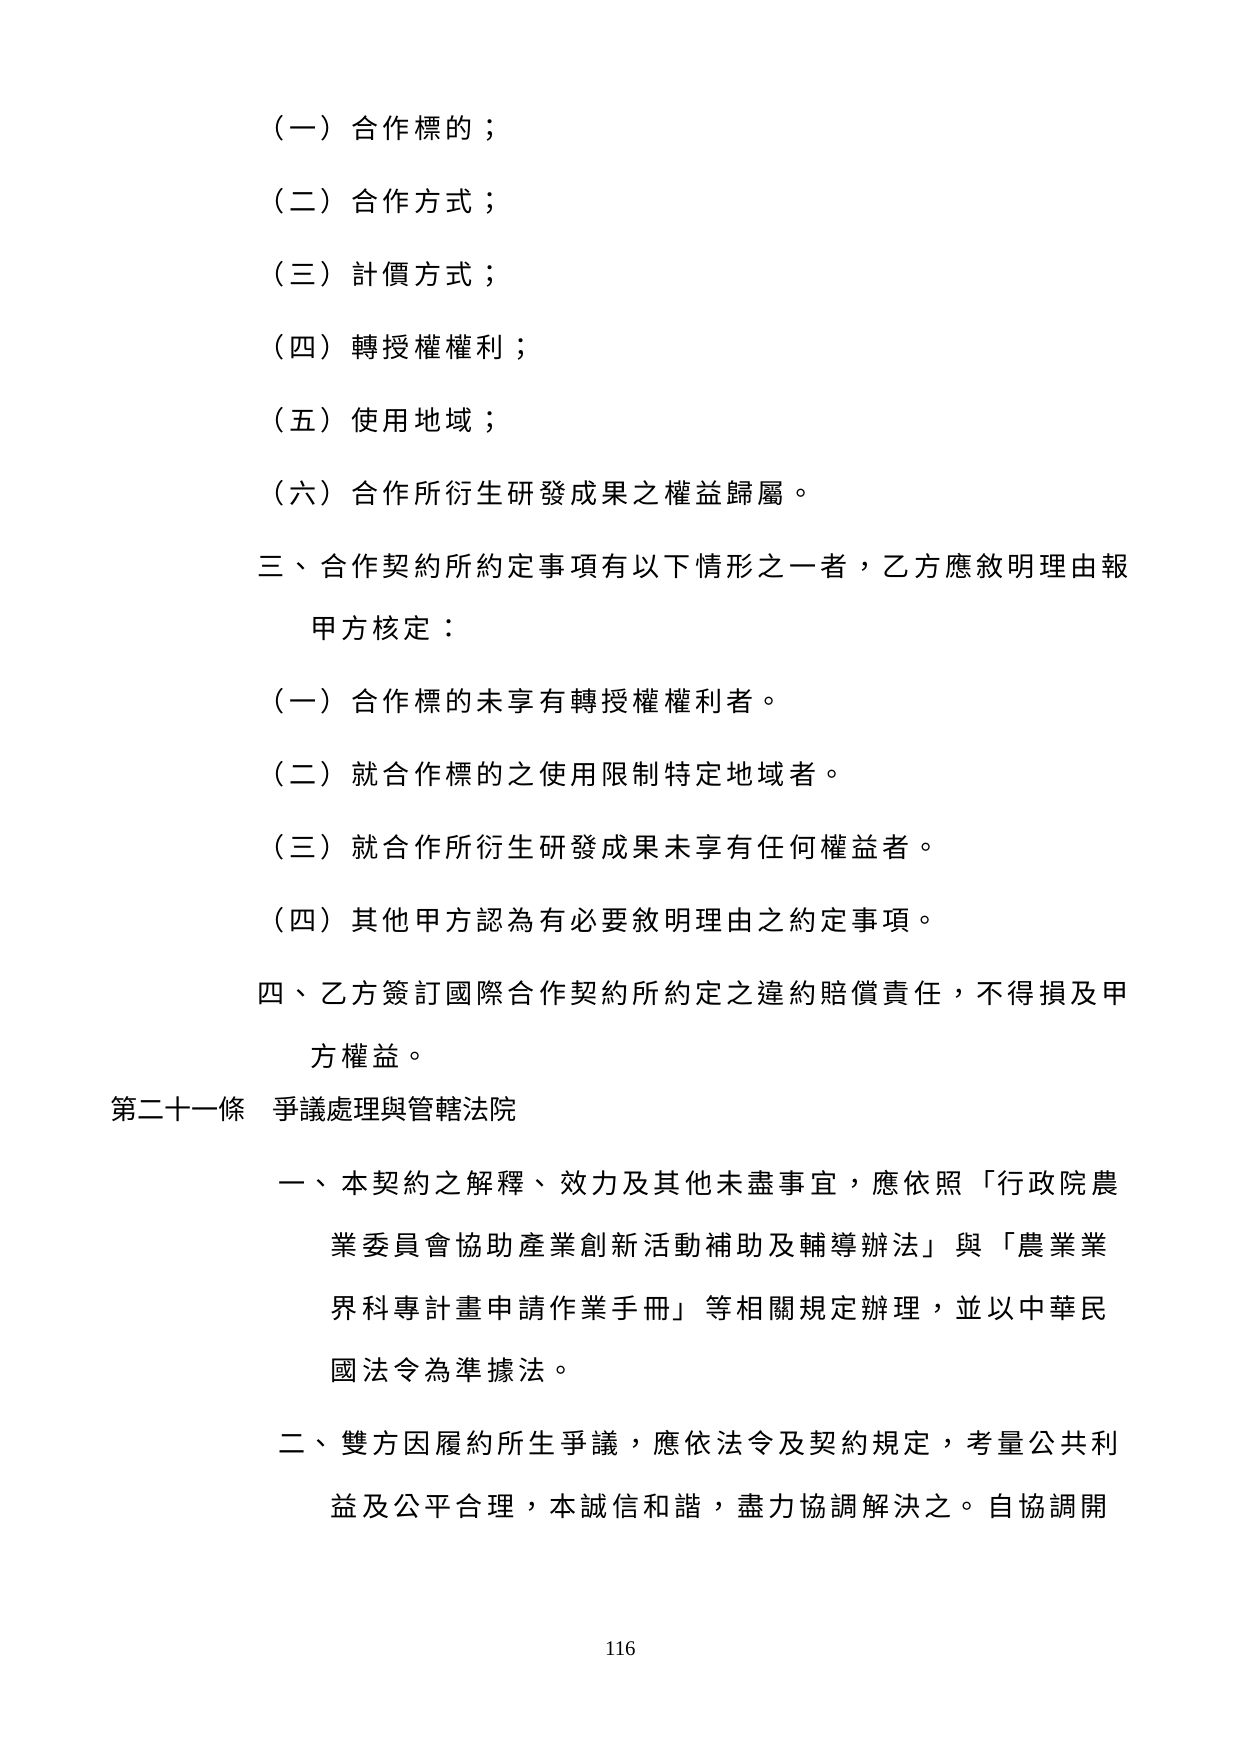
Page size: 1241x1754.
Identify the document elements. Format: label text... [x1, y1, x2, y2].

text （一）合作標的； [247, 85, 1131, 148]
text （三）就合作所衍生研發成果未享有任何權益者。 [247, 804, 1131, 867]
text 一、本契約之解釋、效力及其他未盡事宜，應依照「行政院農業委員會協助產業創新活動補助及輔導辦法」與「農業業界科專計畫申請作業手冊」等相關規定辦理，並以中華民國法令為準據法。 [272, 1140, 1131, 1390]
text （三）計價方式； [247, 231, 1131, 294]
text （二）就合作標的之使用限制特定地域者。 [247, 731, 1131, 794]
text （四）其他甲方認為有必要敘明理由之約定事項。 [247, 877, 1131, 939]
text 四、乙方簽訂國際合作契約所約定之違約賠償責任，不得損及甲方權益。 [247, 950, 1131, 1075]
text 第二十一條 爭議處理與管轄法院 [110, 1088, 1131, 1127]
text （一）合作標的未享有轉授權權利者。 [247, 658, 1131, 721]
text 三、合作契約所約定事項有以下情形之一者，乙方應敘明理由報甲方核定： [247, 523, 1131, 648]
text 二、雙方因履約所生爭議，應依法令及契約規定，考量公共利益及公平合理，本誠信和諧，盡力協調解決之。自協調開 [272, 1400, 1131, 1525]
text （五）使用地域； [247, 377, 1131, 439]
text （二）合作方式； [247, 158, 1131, 221]
text （六）合作所衍生研發成果之權益歸屬。 [247, 450, 1131, 512]
text （四）轉授權權利； [247, 304, 1131, 367]
